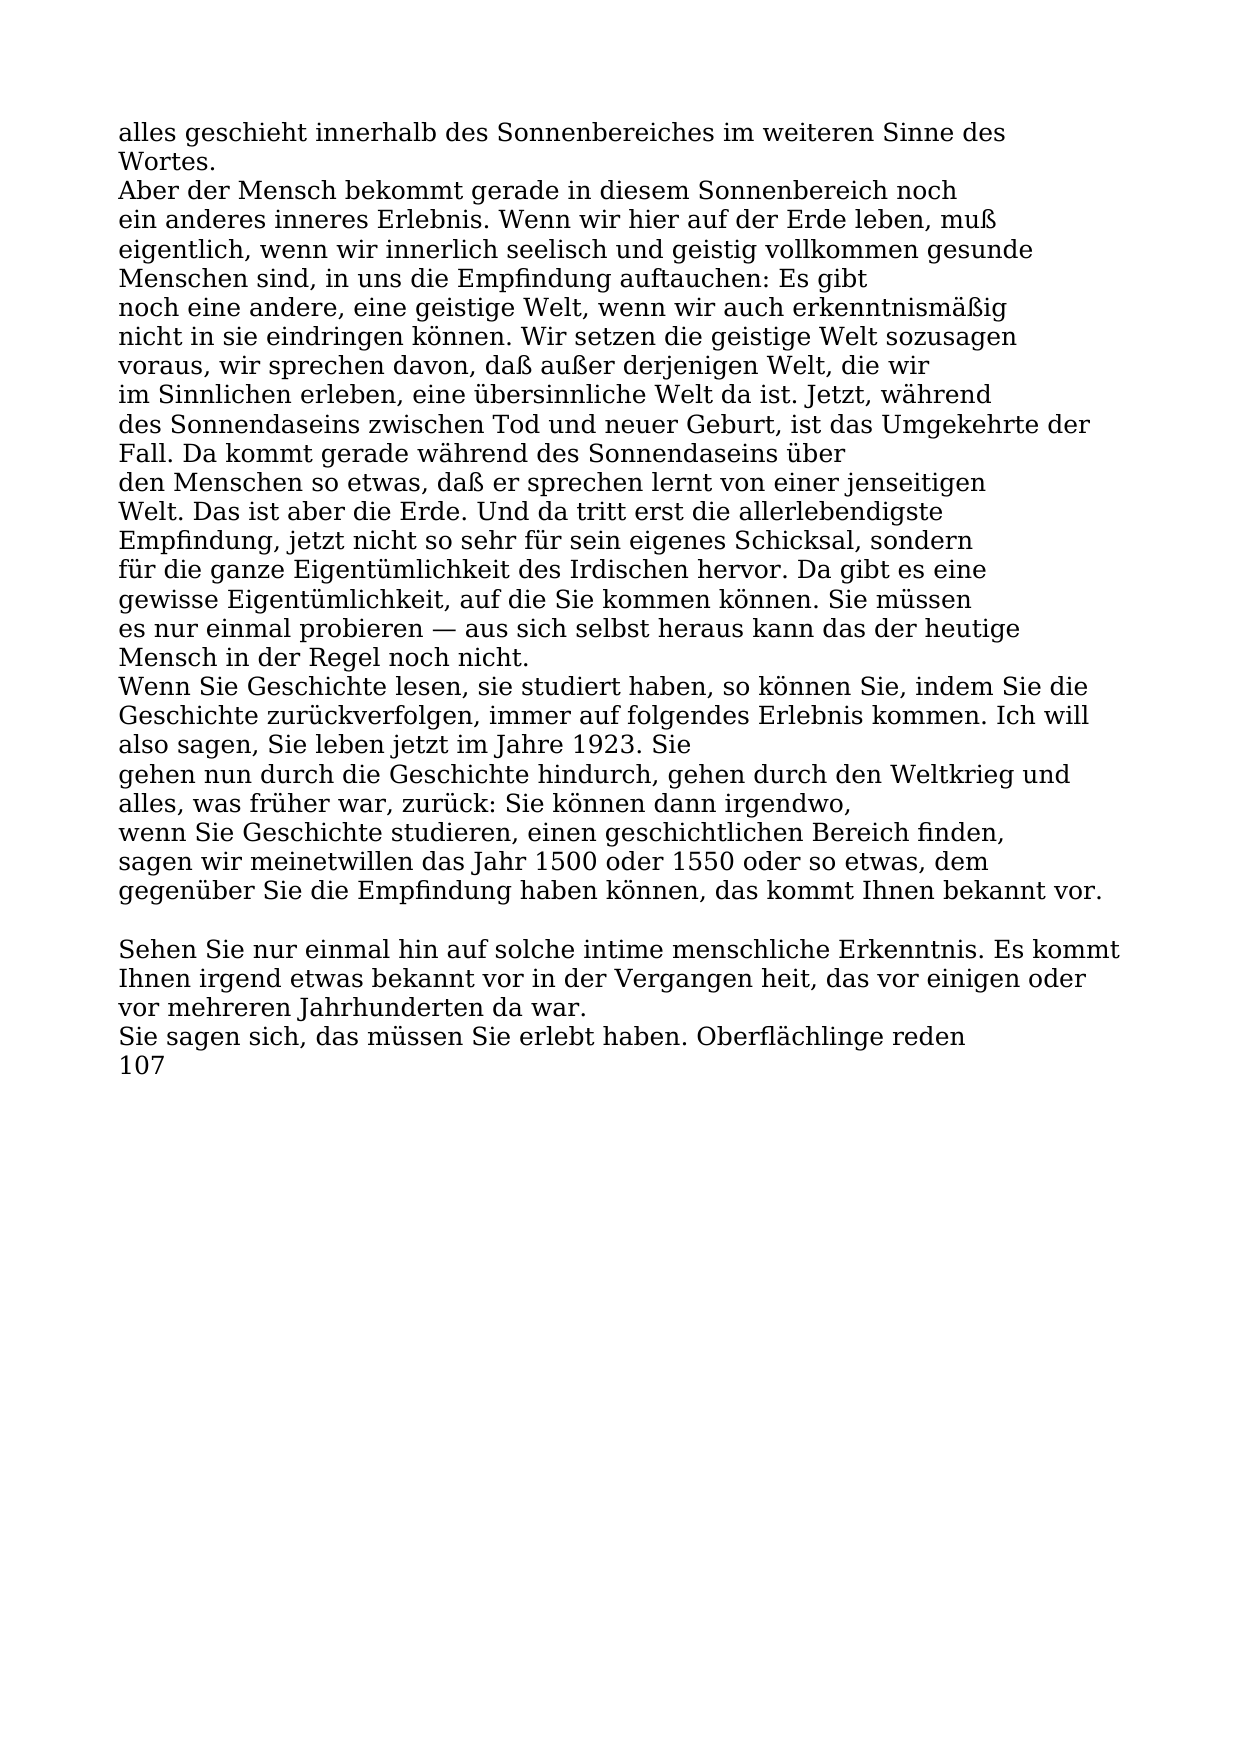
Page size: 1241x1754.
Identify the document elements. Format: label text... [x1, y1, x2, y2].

text Sehen Sie nur einmal hin auf solche intime menschliche Erkenntnis. Es kommt Ihnen irgend etwas bekannt vor in der Vergangen heit, das vor einigen oder vor mehreren Jahrhunderten da war. [118, 935, 1122, 1022]
text für die ganze Eigentümlichkeit des Irdischen hervor. Da gibt es eine [118, 556, 1122, 585]
text Sie sagen sich, das müssen Sie erlebt haben. Oberflächlinge reden [118, 1022, 1122, 1051]
text wenn Sie Geschichte studieren, einen geschichtlichen Bereich finden, [118, 818, 1122, 847]
text Wortes. [118, 147, 1122, 176]
text Welt. Das ist aber die Erde. Und da tritt erst die allerlebendigste [118, 497, 1122, 526]
text Empfindung, jetzt nicht so sehr für sein eigenes Schicksal, sondern [118, 526, 1122, 556]
text alles geschieht innerhalb des Sonnenbereiches im weiteren Sinne des [118, 118, 1122, 147]
text gewisse Eigentümlichkeit, auf die Sie kommen können. Sie müssen [118, 585, 1122, 614]
text Aber der Mensch bekommt gerade in diesem Sonnenbereich noch [118, 176, 1122, 206]
text noch eine andere, eine geistige Welt, wenn wir auch erkenntnismäßig [118, 293, 1122, 322]
text des Sonnendaseins zwischen Tod und neuer Geburt, ist das Umgekehrte der Fall. Da kommt gerade während des Sonnendaseins über [118, 410, 1122, 468]
text voraus, wir sprechen davon, daß außer derjenigen Welt, die wir [118, 351, 1122, 381]
text gegenüber Sie die Empfindung haben können, das kommt Ihnen bekannt vor. [118, 876, 1122, 906]
text eigentlich, wenn wir innerlich seelisch und geistig vollkommen gesunde Menschen sind, in uns die Empfindung auftauchen: Es gibt [118, 235, 1122, 293]
text gehen nun durch die Geschichte hindurch, gehen durch den Weltkrieg und alles, was früher war, zurück: Sie können dann irgendwo, [118, 760, 1122, 818]
text sagen wir meinetwillen das Jahr 1500 oder 1550 oder so etwas, dem [118, 847, 1122, 876]
text nicht in sie eindringen können. Wir setzen die geistige Welt sozusagen [118, 322, 1122, 351]
text es nur einmal probieren — aus sich selbst heraus kann das der heutige [118, 614, 1122, 643]
text ein anderes inneres Erlebnis. Wenn wir hier auf der Erde leben, muß [118, 206, 1122, 235]
text im Sinnlichen erleben, eine übersinnliche Welt da ist. Jetzt, während [118, 381, 1122, 410]
text den Menschen so etwas, daß er sprechen lernt von einer jenseitigen [118, 468, 1122, 497]
text Wenn Sie Geschichte lesen, sie studiert haben, so können Sie, indem Sie die Geschichte zurückverfolgen, immer auf folgendes Erlebnis kommen. Ich will also sagen, Sie leben jetzt im Jahre 1923. Sie [118, 672, 1122, 760]
text Mensch in der Regel noch nicht. [118, 643, 1122, 672]
text 107 [118, 1051, 1122, 1081]
